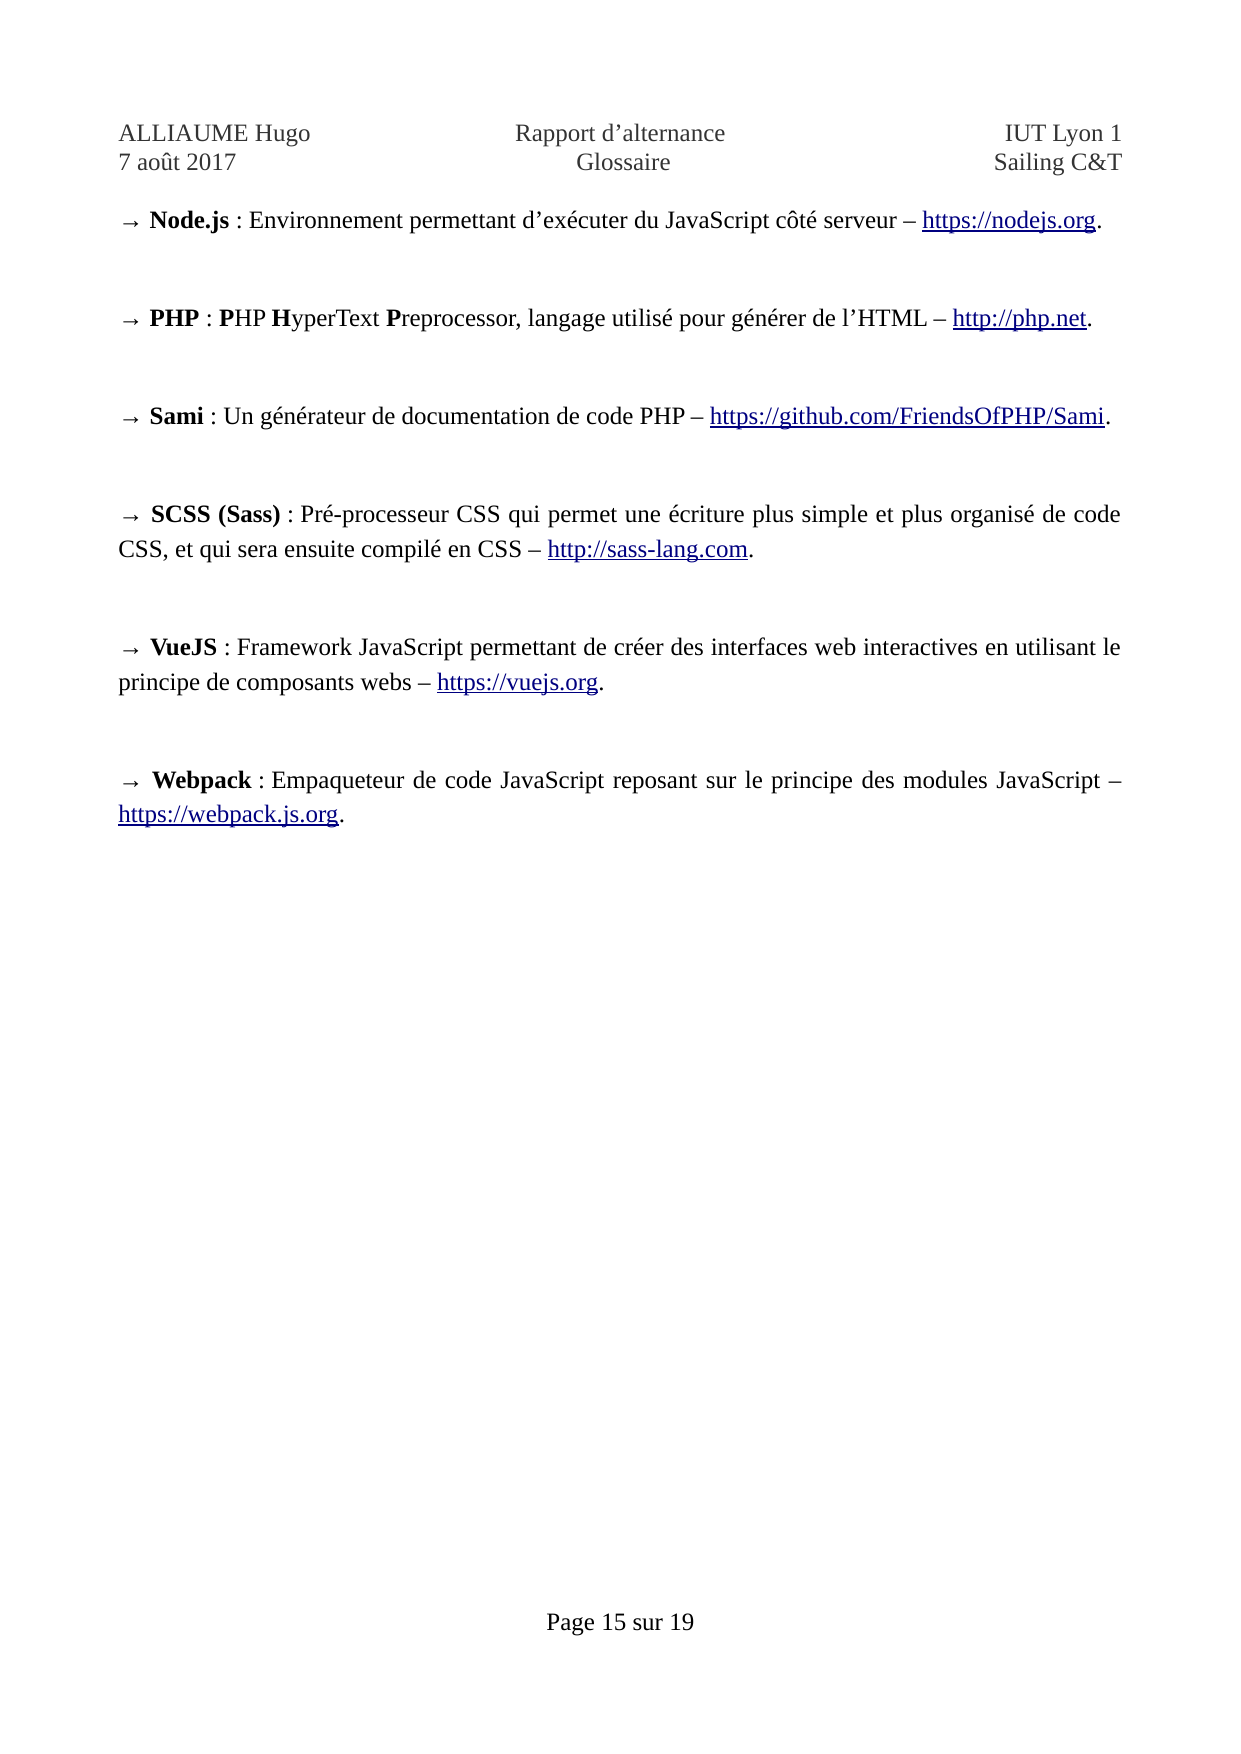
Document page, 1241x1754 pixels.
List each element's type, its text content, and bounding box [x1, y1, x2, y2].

text → SCSS (Sass) : Pré-processeur CSS qui permet une écriture plus simple et plus organisé de code CSS, et qui sera ensuite compilé en CSS – http://sass-lang.com. [118, 499, 1122, 563]
text → PHP : PHP HyperText Preprocessor, langage utilisé pour générer de l’HTML – http://php.net. [118, 303, 1122, 332]
text → Sami : Un générateur de documentation de code PHP – https://github.com/FriendsOfPHP/Sami. [118, 401, 1122, 430]
text → Webpack : Empaqueteur de code JavaScript reposant sur le principe des modules JavaScript – https://webpack.js.org. [118, 765, 1122, 828]
text → Node.js : Environnement permettant d’exécuter du JavaScript côté serveur – https://nodejs.org. [118, 205, 1122, 234]
text → VueJS : Framework JavaScript permettant de créer des interfaces web interactives en utilisant le principe de composants webs – https://vuejs.org. [118, 632, 1122, 695]
